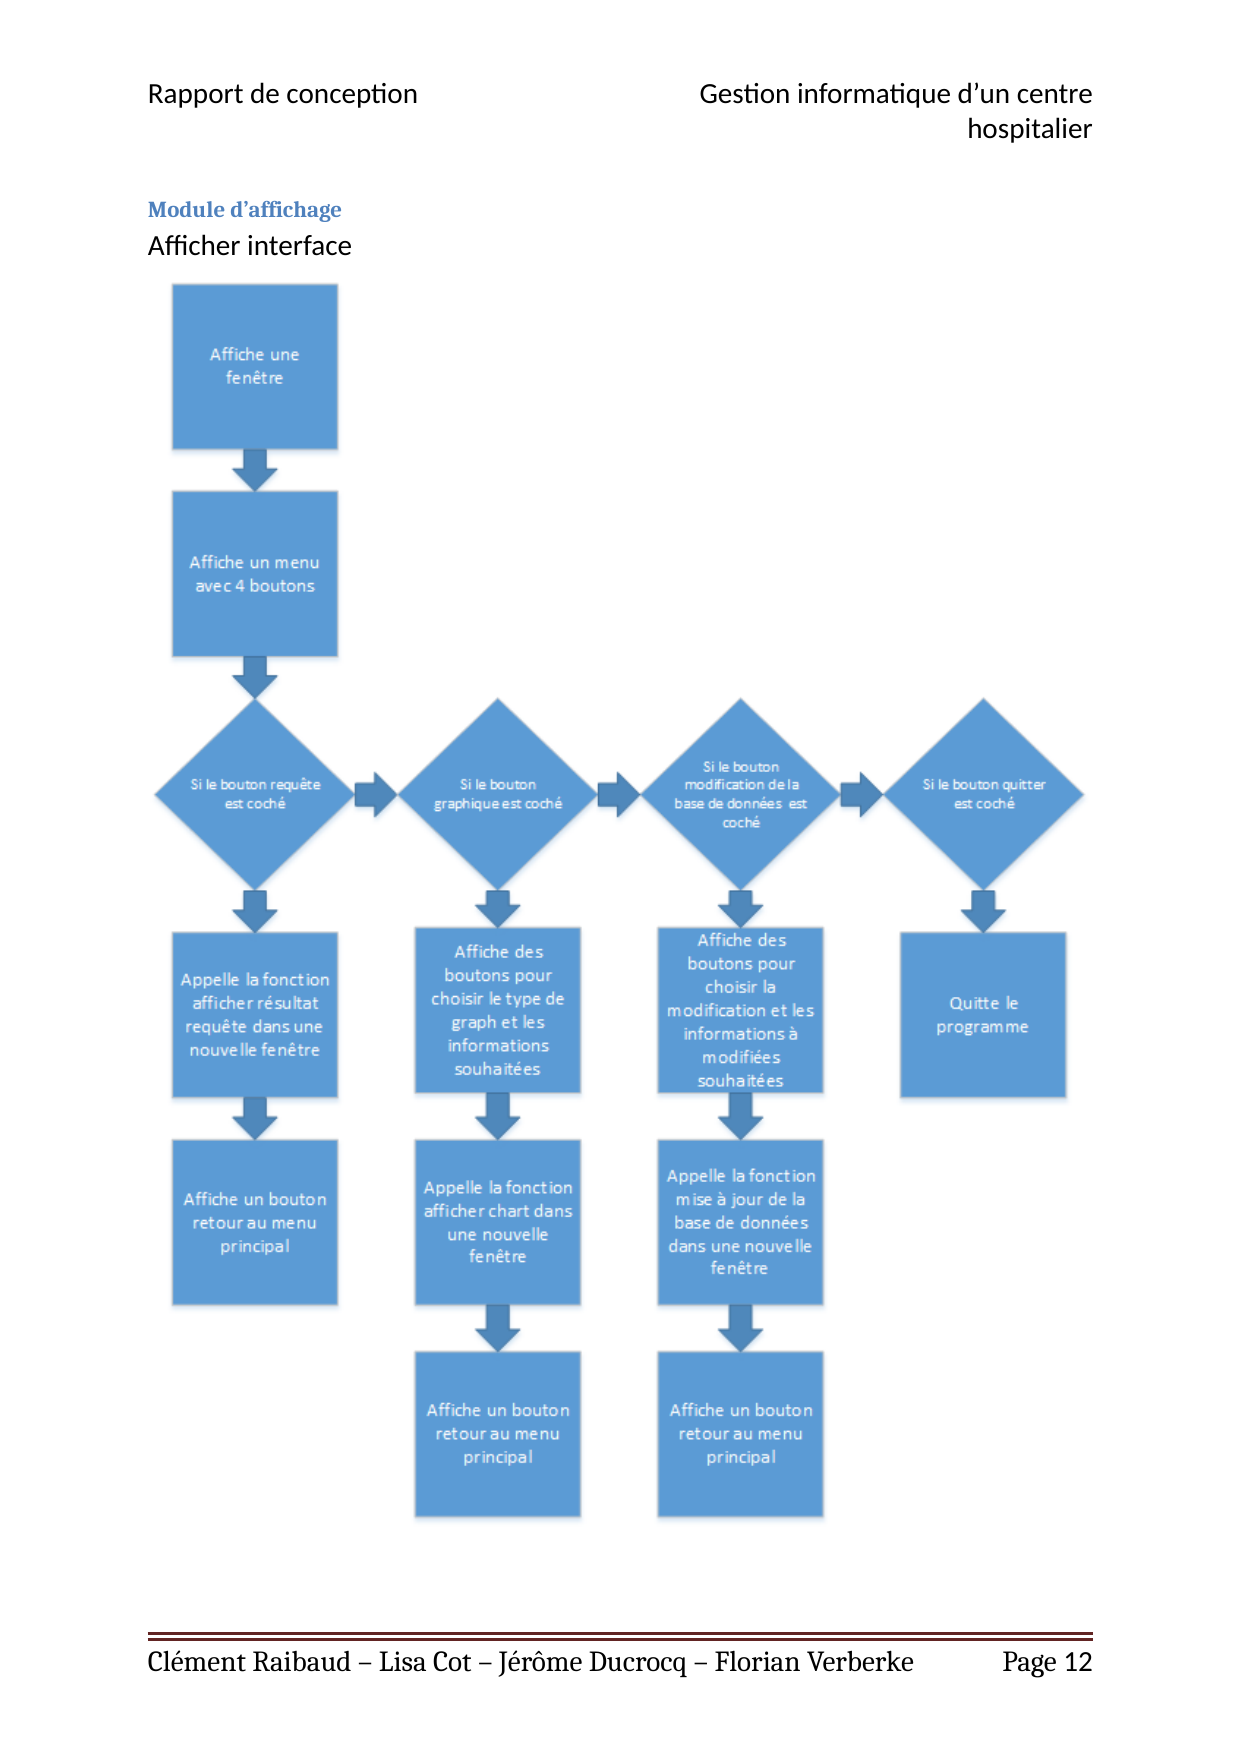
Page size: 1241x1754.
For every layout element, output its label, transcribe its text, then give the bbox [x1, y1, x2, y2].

text Afficher interface [148, 227, 1093, 263]
subtitle Module d’affichage [148, 197, 1093, 224]
